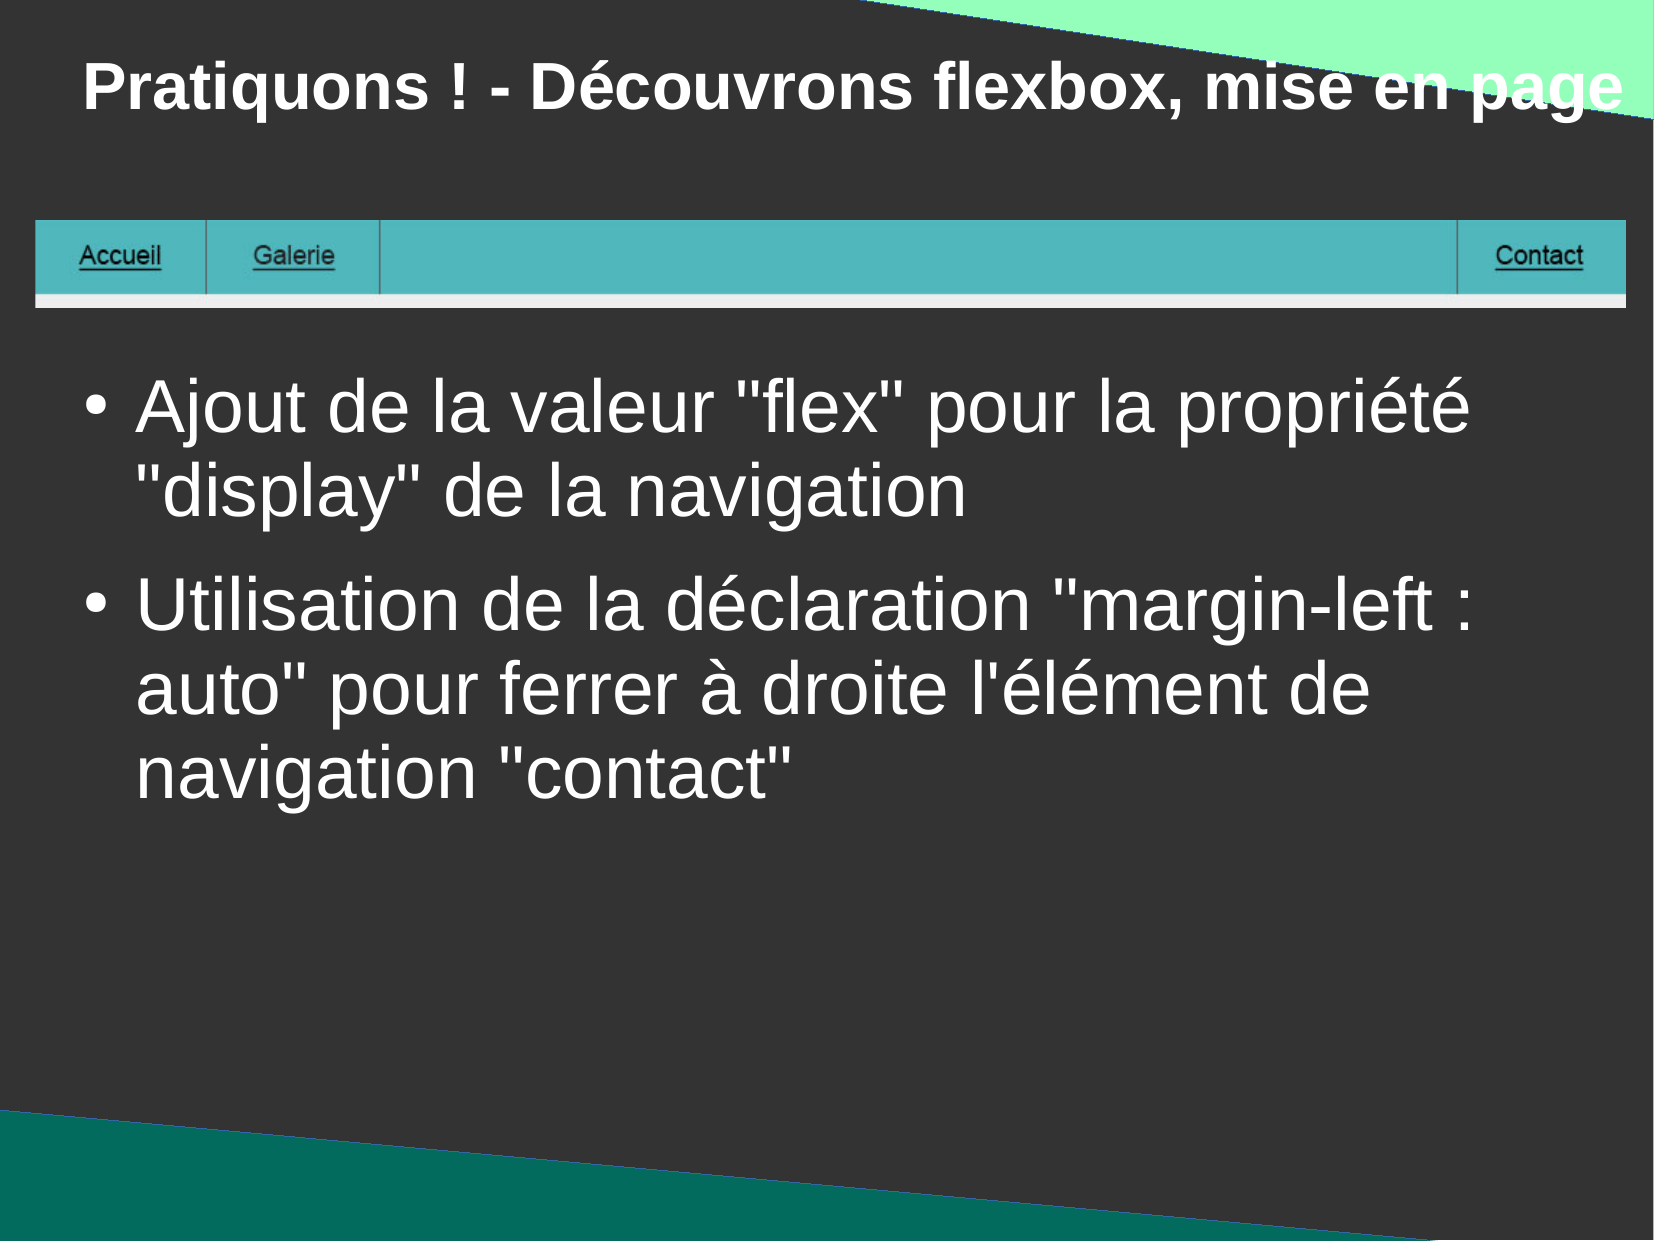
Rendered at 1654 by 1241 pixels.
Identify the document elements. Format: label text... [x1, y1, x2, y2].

text_box [860, 0, 1654, 120]
picture [35, 220, 1626, 308]
list Ajout de la valeur "flex" pour la propriété "display" de la navigation Utilisation de la déclaration "margin-left : auto" pour ferrer à droite l'élément de navigation "contact" [64, 365, 1589, 1075]
title Pratiquons ! - Découvrons flexbox, mise en page [82, 49, 1630, 142]
